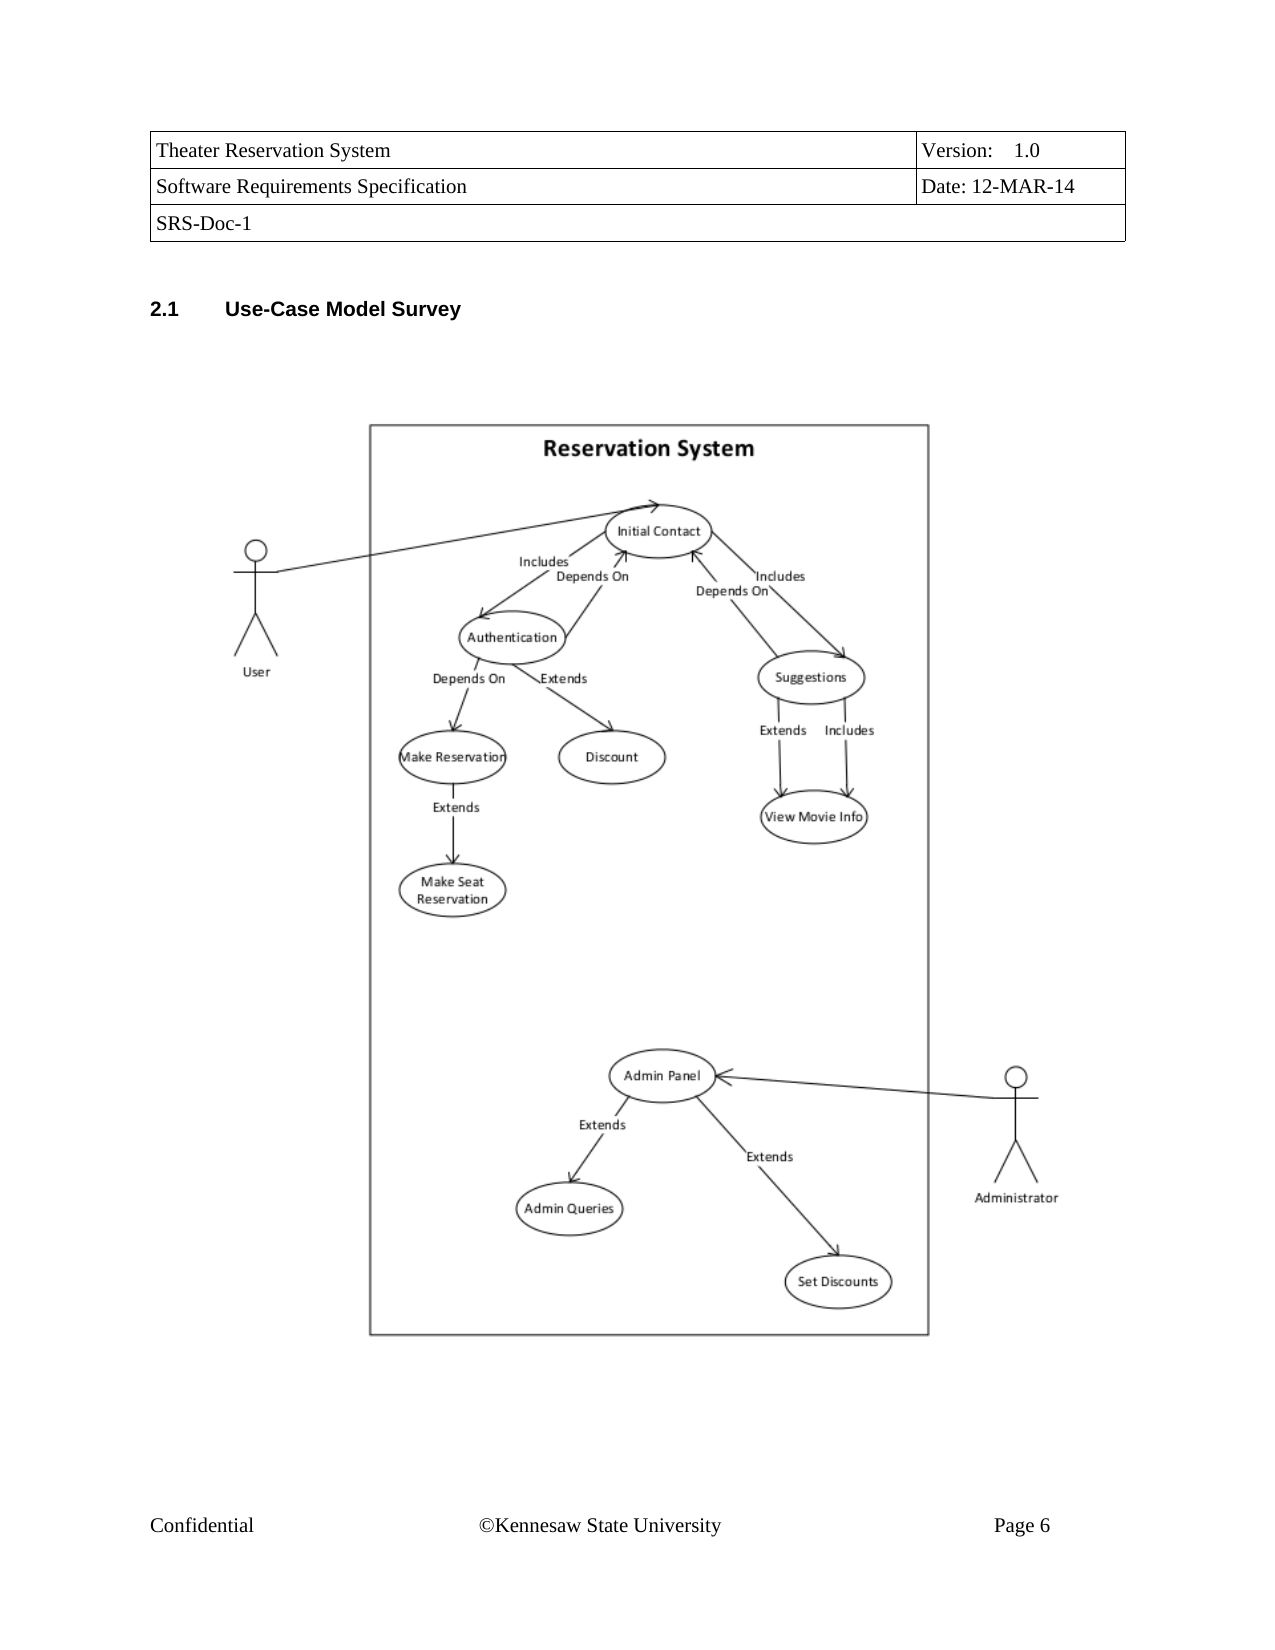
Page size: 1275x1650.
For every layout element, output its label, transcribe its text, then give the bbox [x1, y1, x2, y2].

picture [187, 326, 1088, 1435]
subtitle 2.1 Use-Case Model Survey [150, 295, 1125, 320]
